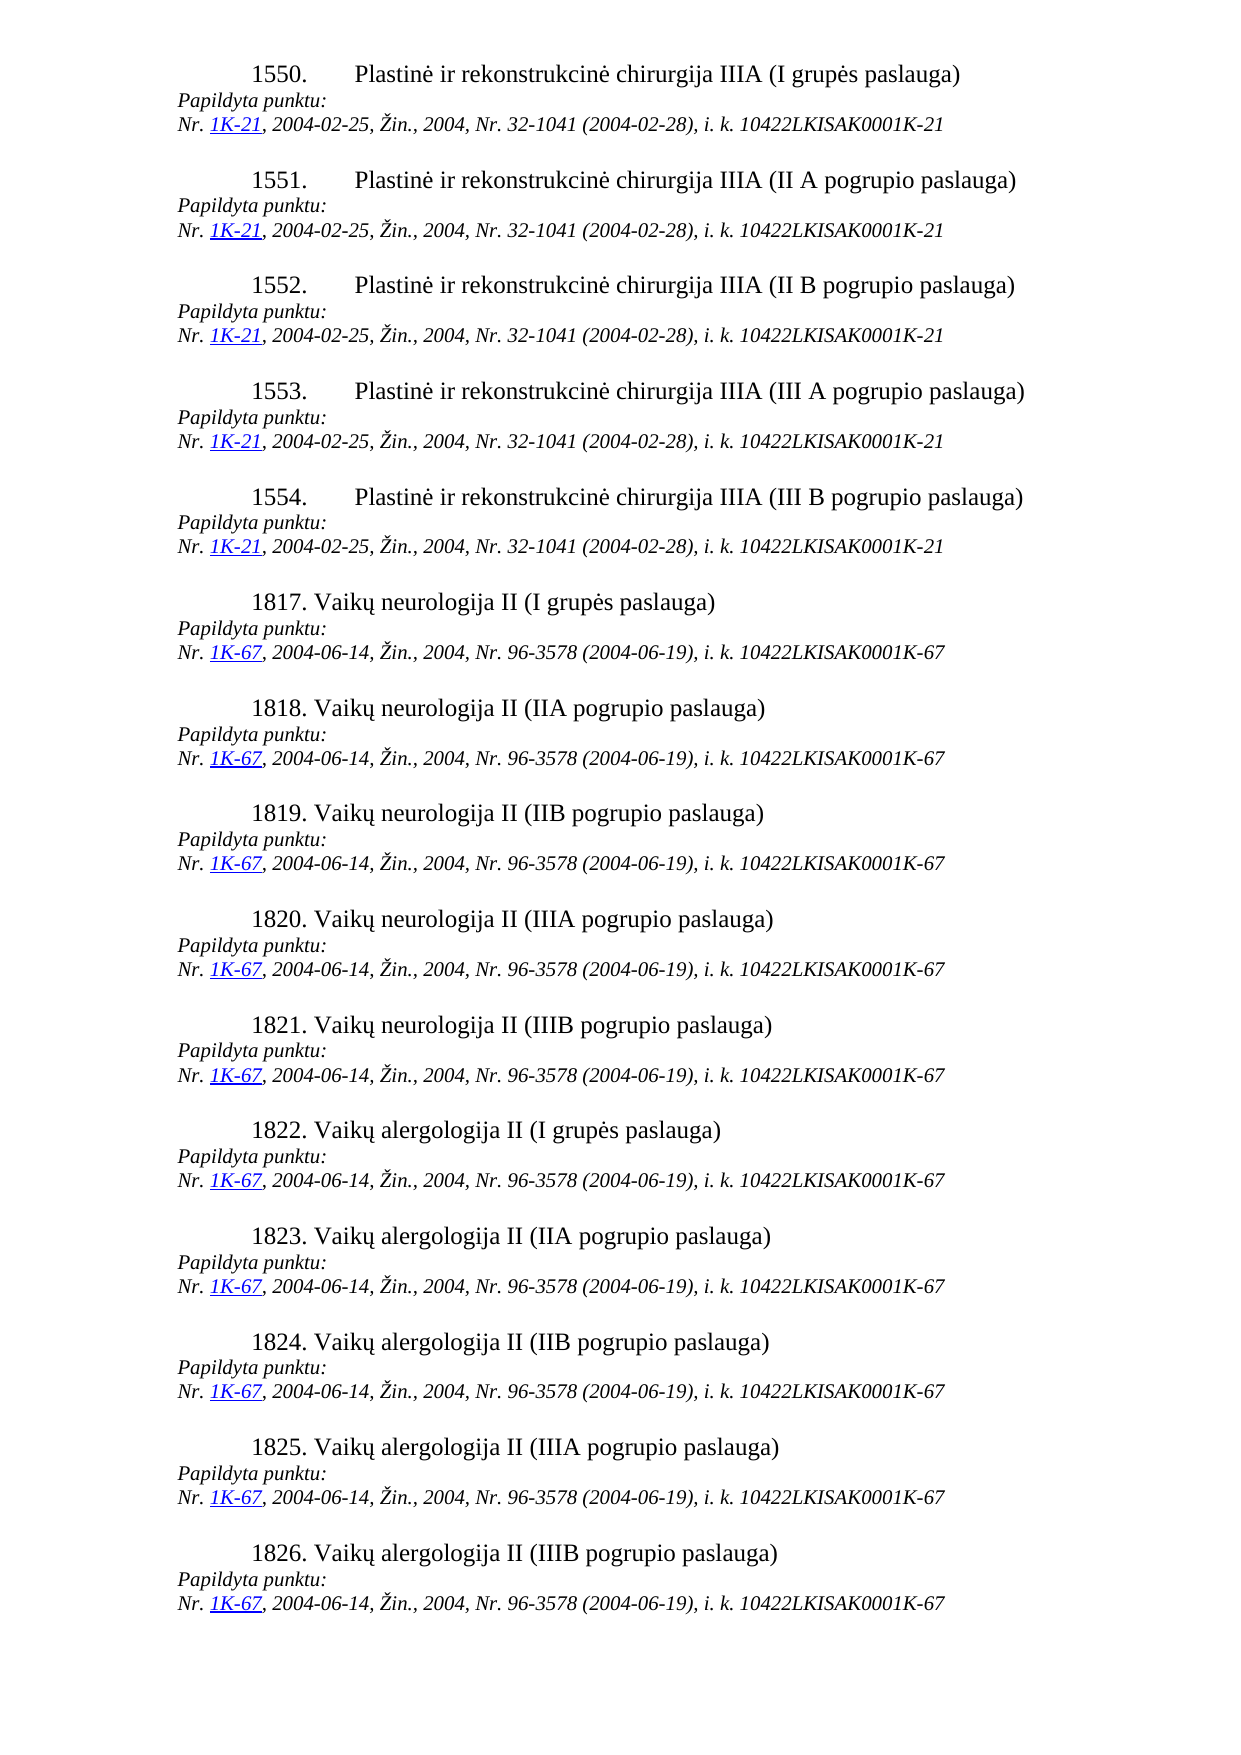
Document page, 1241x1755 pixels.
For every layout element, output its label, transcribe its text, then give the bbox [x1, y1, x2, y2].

text Papildyta punktu: [177, 827, 1181, 851]
text 1820. Vaikų neurologija II (IIIA pogrupio paslauga) [177, 904, 1181, 933]
text 1817. Vaikų neurologija II (I grupės paslauga) [177, 587, 1181, 616]
text Papildyta punktu: [177, 510, 1181, 534]
text Nr. 1K-67, 2004-06-14, Žin., 2004, Nr. 96-3578 (2004-06-19), i. k. 10422LKISAK0001K-67 [177, 851, 1181, 875]
text Nr. 1K-21, 2004-02-25, Žin., 2004, Nr. 32-1041 (2004-02-28), i. k. 10422LKISAK0001K-21 [177, 217, 1181, 242]
text Nr. 1K-67, 2004-06-14, Žin., 2004, Nr. 96-3578 (2004-06-19), i. k. 10422LKISAK0001K-67 [177, 746, 1181, 770]
text 1826. Vaikų alergologija II (IIIB pogrupio paslauga) [177, 1538, 1181, 1567]
text 1819. Vaikų neurologija II (IIB pogrupio paslauga) [177, 798, 1181, 827]
text 1551. Plastinė ir rekonstrukcinė chirurgija IIIA (II A pogrupio paslauga) [177, 165, 1181, 193]
text Papildyta punktu: [177, 722, 1181, 746]
text Papildyta punktu: [177, 88, 1181, 112]
text 1550. Plastinė ir rekonstrukcinė chirurgija IIIA (I grupės paslauga) [177, 59, 1181, 88]
text Papildyta punktu: [177, 1567, 1181, 1591]
text Papildyta punktu: [177, 1038, 1181, 1062]
text Nr. 1K-67, 2004-06-14, Žin., 2004, Nr. 96-3578 (2004-06-19), i. k. 10422LKISAK0001K-67 [177, 1591, 1181, 1615]
text Nr. 1K-67, 2004-06-14, Žin., 2004, Nr. 96-3578 (2004-06-19), i. k. 10422LKISAK0001K-67 [177, 1485, 1181, 1509]
text 1822. Vaikų alergologija II (I grupės paslauga) [177, 1115, 1181, 1144]
text 1554. Plastinė ir rekonstrukcinė chirurgija IIIA (III B pogrupio paslauga) [177, 482, 1181, 510]
text Nr. 1K-21, 2004-02-25, Žin., 2004, Nr. 32-1041 (2004-02-28), i. k. 10422LKISAK0001K-21 [177, 534, 1181, 558]
text Nr. 1K-67, 2004-06-14, Žin., 2004, Nr. 96-3578 (2004-06-19), i. k. 10422LKISAK0001K-67 [177, 957, 1181, 981]
text Papildyta punktu: [177, 193, 1181, 217]
text 1824. Vaikų alergologija II (IIB pogrupio paslauga) [177, 1327, 1181, 1355]
text Papildyta punktu: [177, 616, 1181, 640]
text Nr. 1K-67, 2004-06-14, Žin., 2004, Nr. 96-3578 (2004-06-19), i. k. 10422LKISAK0001K-67 [177, 1379, 1181, 1403]
text Nr. 1K-67, 2004-06-14, Žin., 2004, Nr. 96-3578 (2004-06-19), i. k. 10422LKISAK0001K-67 [177, 1274, 1181, 1298]
text 1823. Vaikų alergologija II (IIA pogrupio paslauga) [177, 1221, 1181, 1250]
text 1552. Plastinė ir rekonstrukcinė chirurgija IIIA (II B pogrupio paslauga) [177, 270, 1181, 299]
text Papildyta punktu: [177, 1461, 1181, 1485]
text Papildyta punktu: [177, 1250, 1181, 1274]
text 1553. Plastinė ir rekonstrukcinė chirurgija IIIA (III A pogrupio paslauga) [177, 376, 1181, 405]
text Nr. 1K-21, 2004-02-25, Žin., 2004, Nr. 32-1041 (2004-02-28), i. k. 10422LKISAK0001K-21 [177, 112, 1181, 136]
text 1825. Vaikų alergologija II (IIIA pogrupio paslauga) [177, 1432, 1181, 1461]
text Nr. 1K-21, 2004-02-25, Žin., 2004, Nr. 32-1041 (2004-02-28), i. k. 10422LKISAK0001K-21 [177, 323, 1181, 347]
text Nr. 1K-67, 2004-06-14, Žin., 2004, Nr. 96-3578 (2004-06-19), i. k. 10422LKISAK0001K-67 [177, 1062, 1181, 1087]
text Nr. 1K-67, 2004-06-14, Žin., 2004, Nr. 96-3578 (2004-06-19), i. k. 10422LKISAK0001K-67 [177, 640, 1181, 664]
text 1818. Vaikų neurologija II (IIA pogrupio paslauga) [177, 693, 1181, 722]
text Papildyta punktu: [177, 1144, 1181, 1168]
text Papildyta punktu: [177, 299, 1181, 323]
text Nr. 1K-21, 2004-02-25, Žin., 2004, Nr. 32-1041 (2004-02-28), i. k. 10422LKISAK0001K-21 [177, 429, 1181, 453]
text 1821. Vaikų neurologija II (IIIB pogrupio paslauga) [177, 1010, 1181, 1038]
text Papildyta punktu: [177, 1355, 1181, 1379]
text Papildyta punktu: [177, 405, 1181, 429]
text Papildyta punktu: [177, 933, 1181, 957]
text Nr. 1K-67, 2004-06-14, Žin., 2004, Nr. 96-3578 (2004-06-19), i. k. 10422LKISAK0001K-67 [177, 1168, 1181, 1192]
